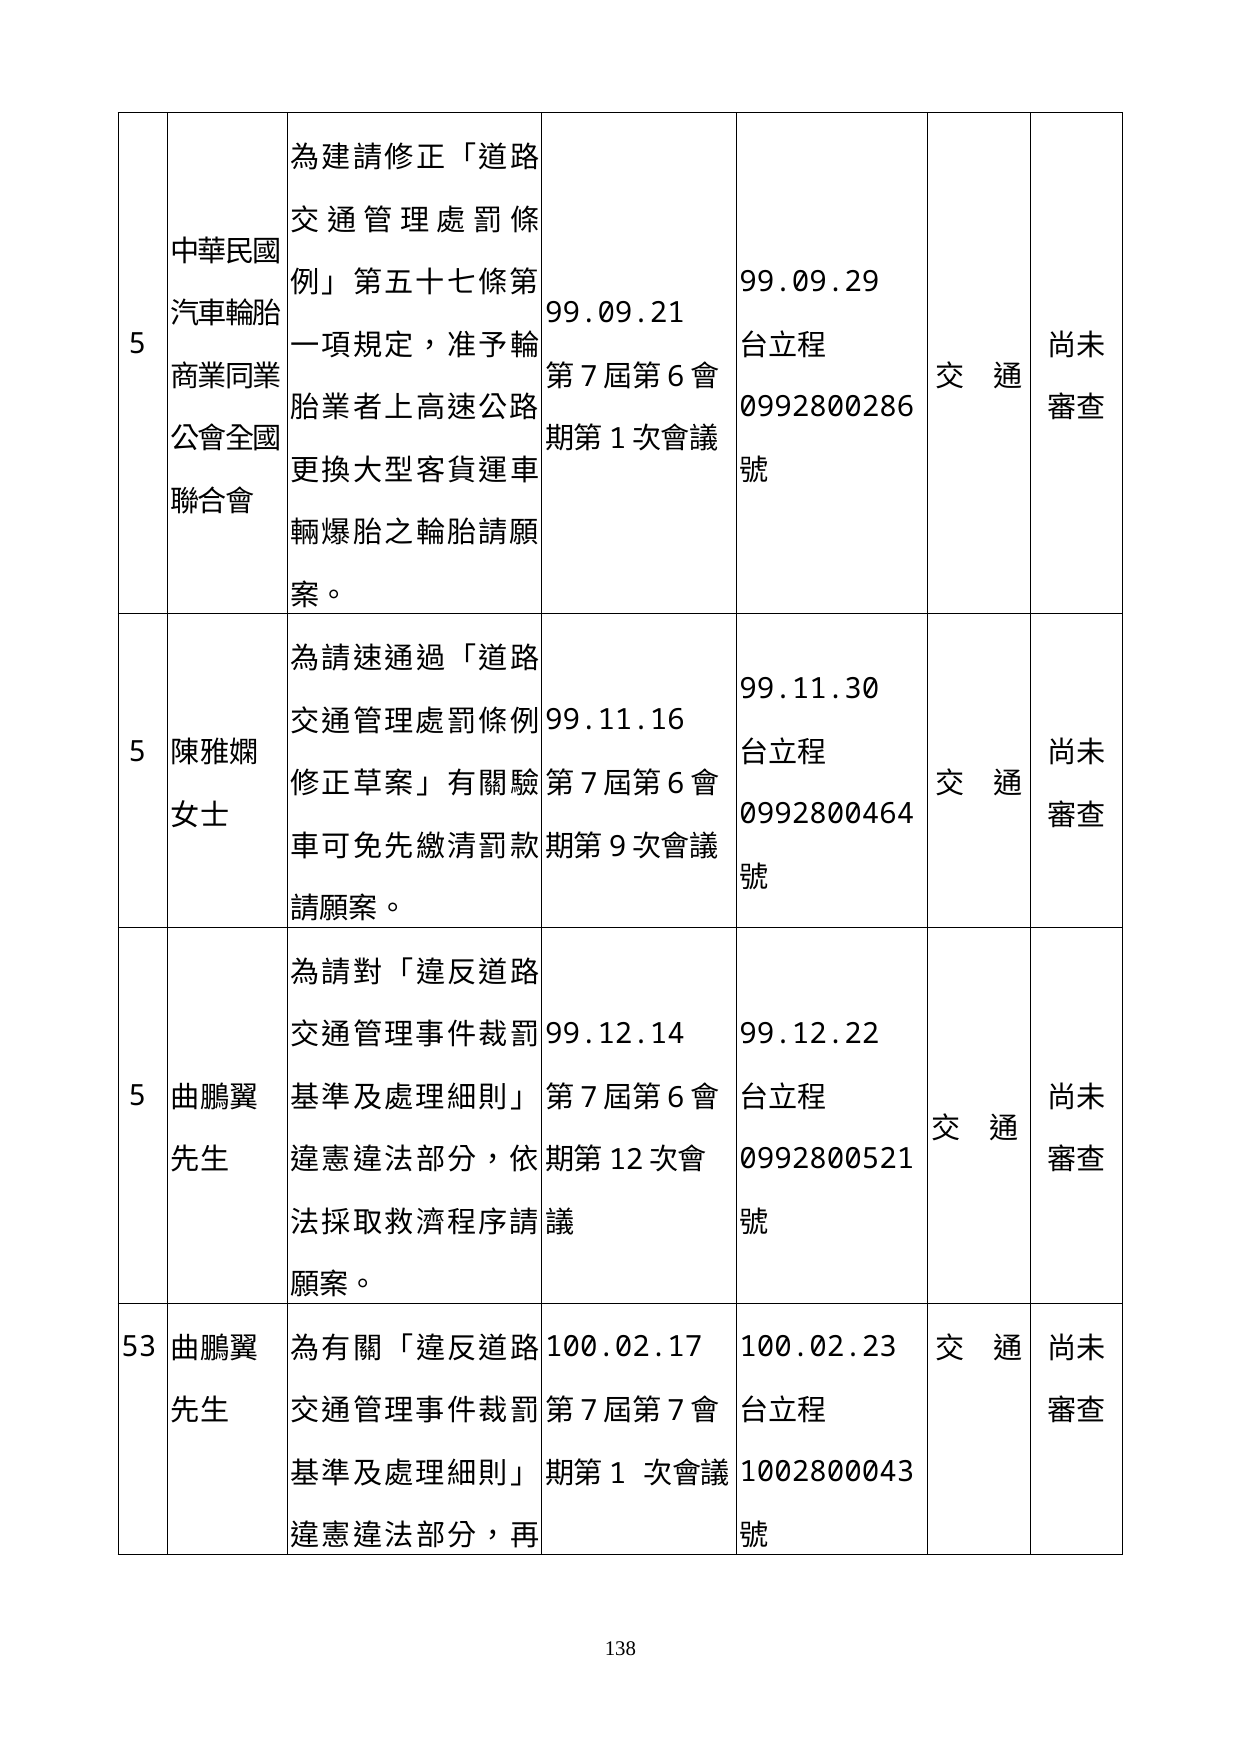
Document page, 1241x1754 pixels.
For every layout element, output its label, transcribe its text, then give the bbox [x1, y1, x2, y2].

table_cell 100.02.17 第7屆第7會期第1 次會議 [542, 1304, 736, 1554]
table_cell 53 [119, 1304, 167, 1554]
table_cell 尚未審查 [1031, 614, 1122, 927]
table_cell 尚未審查 [1031, 1304, 1122, 1554]
table_cell 99.09.21 第7屆第6會期第1次會議 [542, 113, 736, 613]
table_cell 尚未審查 [1031, 113, 1122, 613]
table_cell 為請對「違反道路交通管理事件裁罰基準及處理細則」違憲違法部分，依法採取救濟程序請願案。 [288, 928, 541, 1303]
table_cell 99.11.16 第7屆第6會期第9次會議 [542, 614, 736, 927]
table_cell 交 通 [928, 113, 1030, 613]
table_cell 為有關「違反道路交通管理事件裁罰基準及處理細則」違憲違法部分，再 [288, 1304, 541, 1554]
table_cell 中華民國汽車輪胎商業同業公會全國聯合會 [168, 113, 287, 613]
table_cell 100.02.23 台立程 1002800043號 [737, 1304, 927, 1554]
table_cell 99.09.29 台立程 0992800286號 [737, 113, 927, 613]
table_cell 尚未審查 [1031, 928, 1122, 1303]
table_cell 51 [119, 614, 167, 927]
table_cell 交 通 [928, 614, 1030, 927]
table_cell 曲鵬翼先生 [168, 1304, 287, 1554]
table_cell 交 通 [928, 928, 1030, 1303]
table_cell 曲鵬翼先生 [168, 928, 287, 1303]
table_cell 99.11.30 台立程 0992800464號 [737, 614, 927, 927]
table_cell 99.12.22 台立程 0992800521號 [737, 928, 927, 1303]
table_cell 50 [119, 113, 167, 613]
table_cell 52 [119, 928, 167, 1303]
table_cell 為請速通過「道路交通管理處罰條例修正草案」有關驗車可免先繳清罰款請願案。 [288, 614, 541, 927]
table_cell 交 通 [928, 1304, 1030, 1554]
table_cell 陳雅嫻女士 [168, 614, 287, 927]
table_cell 99.12.14 第7屆第6會期第12次會議 [542, 928, 736, 1303]
table_cell 為建請修正「道路交通管理處罰條例」第五十七條第一項規定，准予輪胎業者上高速公路更換大型客貨運車輛爆胎之輪胎請願案。 [288, 113, 541, 613]
